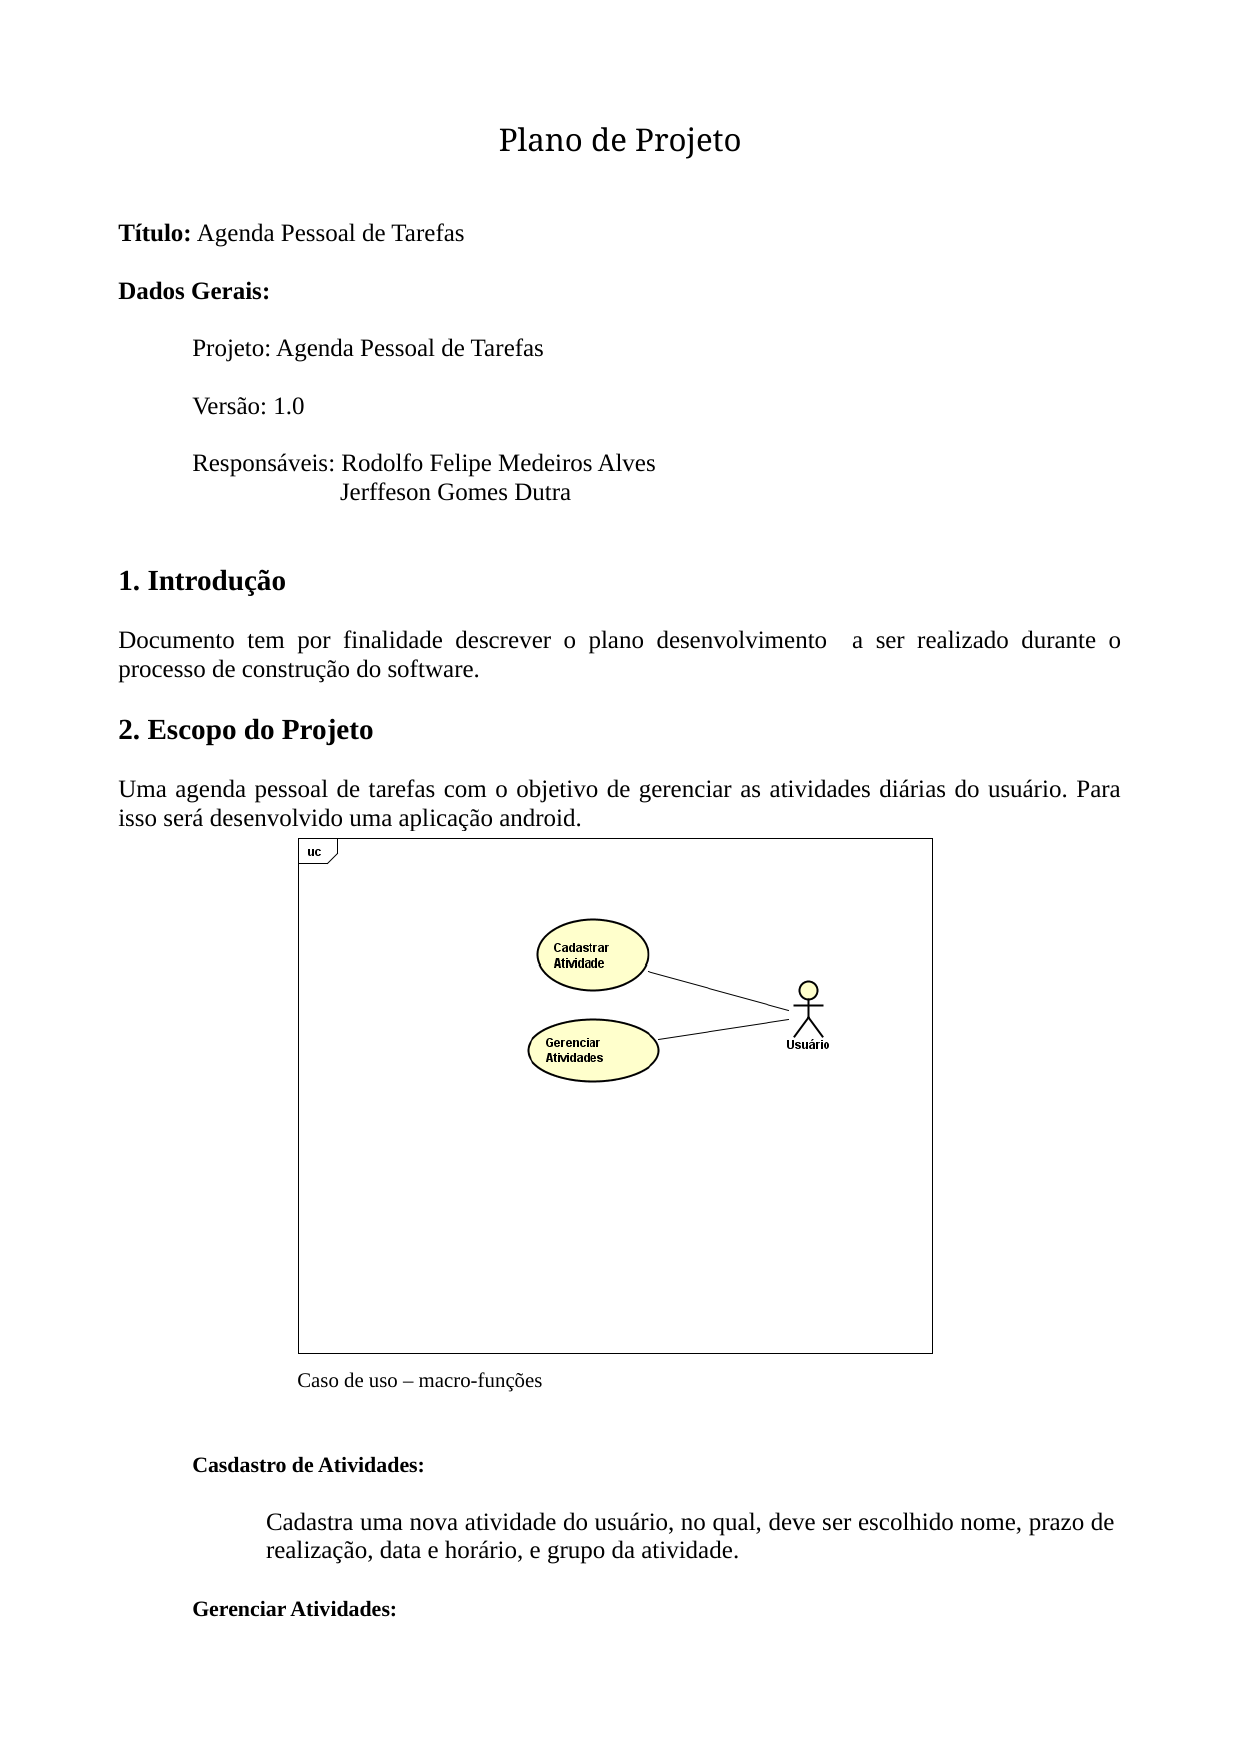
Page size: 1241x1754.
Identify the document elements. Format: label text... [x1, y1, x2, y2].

text Uma agenda pessoal de tarefas com o objetivo de gerenciar as atividades diárias do usuário. Para isso será desenvolvido uma aplicação android. [118, 774, 1122, 832]
text Gerenciar Atividades: [118, 1593, 1122, 1622]
text Responsáveis: Rodolfo Felipe Medeiros Alves [118, 448, 1122, 477]
text Cadastra uma nova atividade do usuário, no qual, deve ser escolhido nome, prazo de realização, data e horário, e grupo da atividade. [118, 1507, 1122, 1564]
text Caso de uso – macro-funções [118, 832, 1122, 1392]
text Jerffeson Gomes Dutra [118, 477, 1122, 506]
text Projeto: Agenda Pessoal de Tarefas [118, 333, 1122, 362]
text 2. Escopo do Projeto [118, 712, 1122, 745]
text 1. Introdução [118, 563, 1122, 597]
text Plano de Projeto [118, 118, 1122, 161]
text Título: Agenda Pessoal de Tarefas [118, 218, 1122, 247]
text Dados Gerais: [118, 276, 1122, 304]
text Versão: 1.0 [118, 391, 1122, 419]
text Documento tem por finalidade descrever o plano desenvolvimento a ser realizado durante o processo de construção do software. [118, 626, 1122, 683]
text Casdastro de Atividades: [118, 1449, 1122, 1478]
